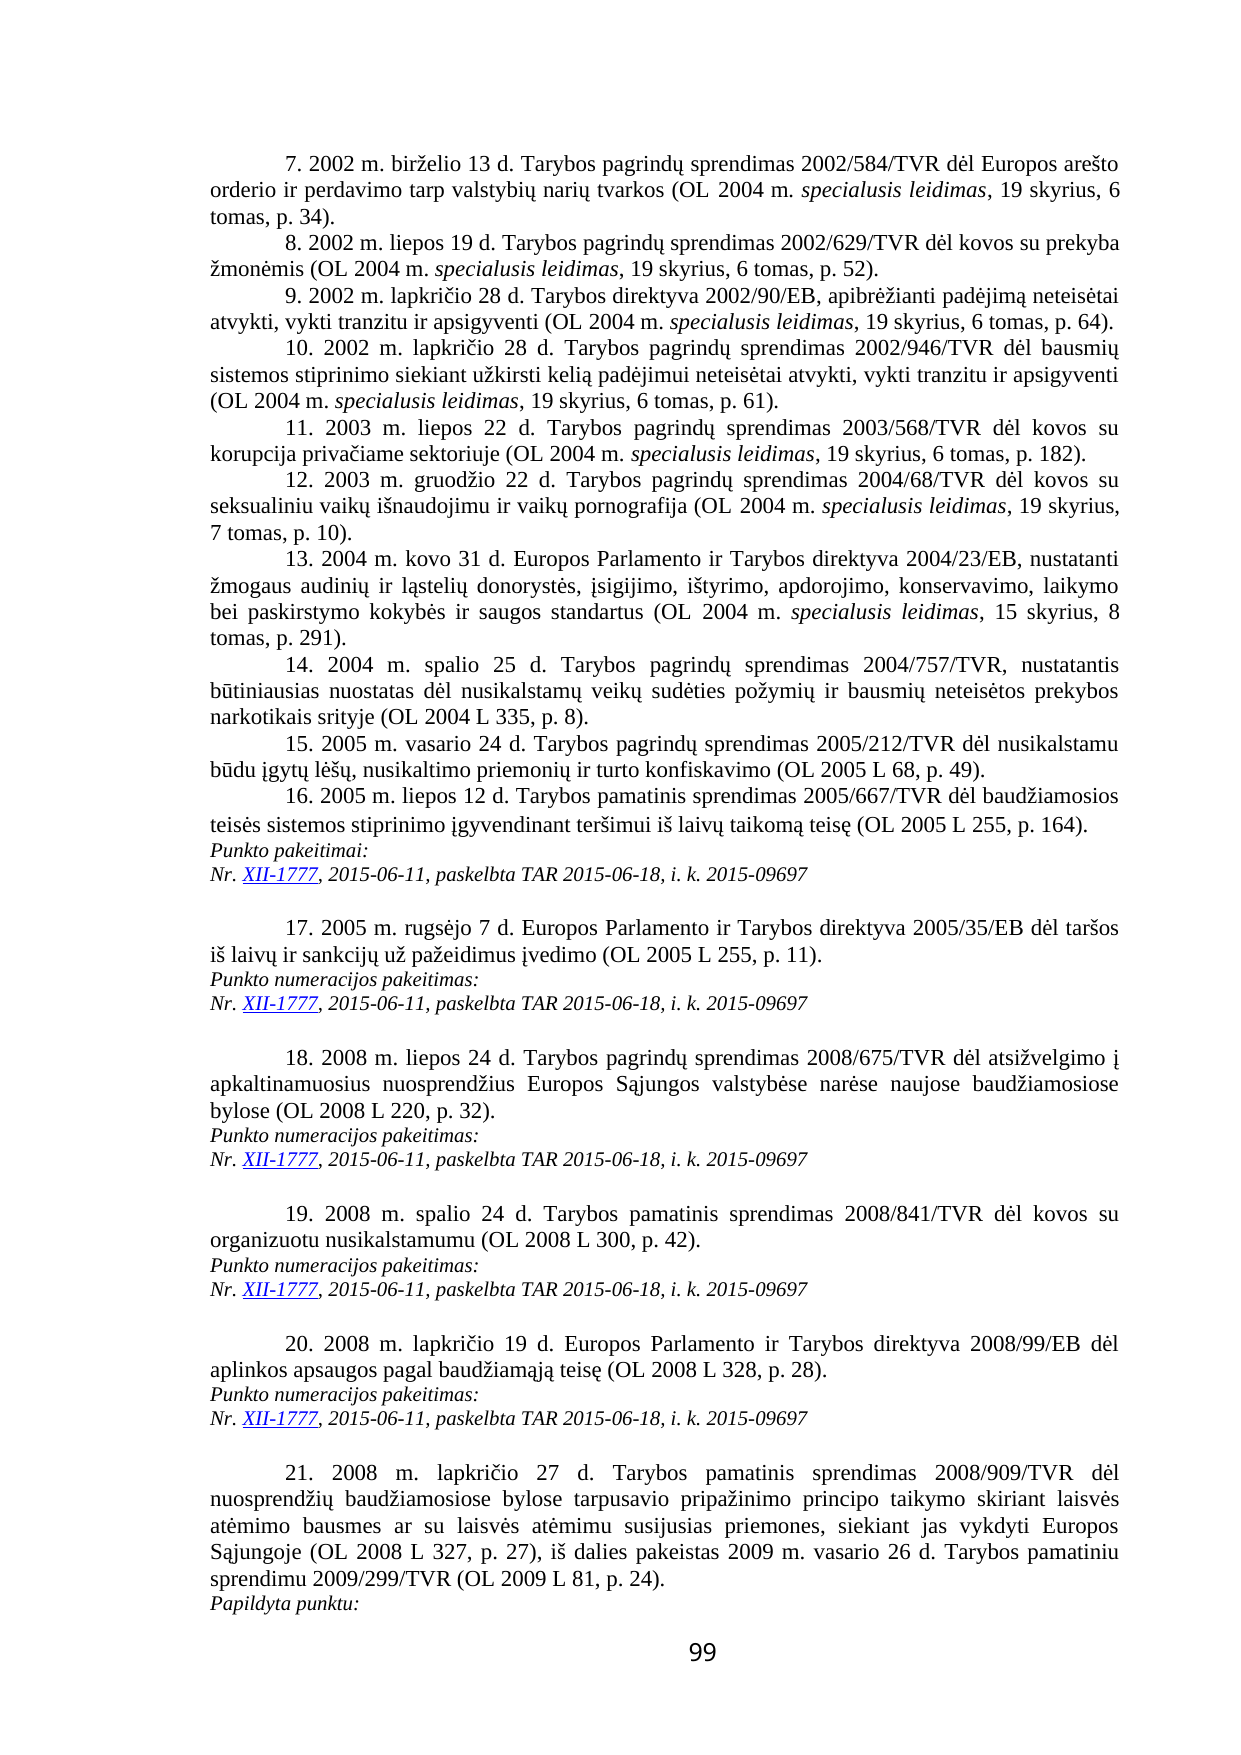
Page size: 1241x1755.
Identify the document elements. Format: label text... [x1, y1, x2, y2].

text Nr. XII-1777, 2015-06-11, paskelbta TAR 2015-06-18, i. k. 2015-09697 [210, 862, 1120, 886]
text 17. 2005 m. rugsėjo 7 d. Europos Parlamento ir Tarybos direktyva 2005/35/EB dėl taršos iš laivų ir sankcijų už pažeidimus įvedimo (OL 2005 L 255, p. 11). [210, 914, 1120, 967]
text 15. 2005 m. vasario 24 d. Tarybos pagrindų sprendimas 2005/212/TVR dėl nusikalstamu būdu įgytų lėšų, nusikaltimo priemonių ir turto konfiskavimo (OL 2005 L 68, p. 49). [210, 730, 1120, 782]
text 18. 2008 m. liepos 24 d. Tarybos pagrindų sprendimas 2008/675/TVR dėl atsižvelgimo į apkaltinamuosius nuosprendžius Europos Sąjungos valstybėse narėse naujose baudžiamosiose bylose (OL 2008 L 220, p. 32). [210, 1044, 1120, 1123]
text 11. 2003 m. liepos 22 d. Tarybos pagrindų sprendimas 2003/568/TVR dėl kovos su korupcija privačiame sektoriuje (OL 2004 m. specialusis leidimas, 19 skyrius, 6 tomas, p. 182). [210, 413, 1120, 466]
text Punkto pakeitimai: [210, 838, 1120, 862]
text 7. 2002 m. birželio 13 d. Tarybos pagrindų sprendimas 2002/584/TVR dėl Europos arešto orderio ir perdavimo tarp valstybių narių tvarkos (OL 2004 m. specialusis leidimas, 19 skyrius, 6 tomas, p. 34). [210, 150, 1120, 229]
text 14. 2004 m. spalio 25 d. Tarybos pagrindų sprendimas 2004/757/TVR, nustatantis būtiniausias nuostatas dėl nusikalstamų veikų sudėties požymių ir bausmių neteisėtos prekybos narkotikais srityje (OL 2004 L 335, p. 8). [210, 651, 1120, 730]
text Punkto numeracijos pakeitimas: [210, 1253, 1120, 1277]
text 19. 2008 m. spalio 24 d. Tarybos pamatinis sprendimas 2008/841/TVR dėl kovos su organizuotu nusikalstamumu (OL 2008 L 300, p. 42). [210, 1200, 1120, 1253]
text Punkto numeracijos pakeitimas: [210, 1123, 1120, 1147]
text 16. 2005 m. liepos 12 d. Tarybos pamatinis sprendimas 2005/667/TVR dėl baudžiamosios teisės sistemos stiprinimo įgyvendinant teršimui iš laivų taikomą teisę (OL 2005 L 255, p. 164). [210, 782, 1120, 838]
text 8. 2002 m. liepos 19 d. Tarybos pagrindų sprendimas 2002/629/TVR dėl kovos su prekyba žmonėmis (OL 2004 m. specialusis leidimas, 19 skyrius, 6 tomas, p. 52). [210, 229, 1120, 282]
text 21. 2008 m. lapkričio 27 d. Tarybos pamatinis sprendimas 2008/909/TVR dėl nuosprendžių baudžiamosiose bylose tarpusavio pripažinimo principo taikymo skiriant laisvės atėmimo bausmes ar su laisvės atėmimu susijusias priemones, siekiant jas vykdyti Europos Sąjungoje (OL 2008 L 327, p. 27), iš dalies pakeistas 2009 m. vasario 26 d. Tarybos pamatiniu sprendimu 2009/299/TVR (OL 2009 L 81, p. 24). [210, 1459, 1120, 1591]
text Punkto numeracijos pakeitimas: [210, 1382, 1120, 1406]
text Nr. XII-1777, 2015-06-11, paskelbta TAR 2015-06-18, i. k. 2015-09697 [210, 1277, 1120, 1301]
text Punkto numeracijos pakeitimas: [210, 967, 1120, 991]
text 9. 2002 m. lapkričio 28 d. Tarybos direktyva 2002/90/EB, apibrėžianti padėjimą neteisėtai atvykti, vykti tranzitu ir apsigyventi (OL 2004 m. specialusis leidimas, 19 skyrius, 6 tomas, p. 64). [210, 282, 1120, 334]
text Nr. XII-1777, 2015-06-11, paskelbta TAR 2015-06-18, i. k. 2015-09697 [210, 1406, 1120, 1430]
text 10. 2002 m. lapkričio 28 d. Tarybos pagrindų sprendimas 2002/946/TVR dėl bausmių sistemos stiprinimo siekiant užkirsti kelią padėjimui neteisėtai atvykti, vykti tranzitu ir apsigyventi (OL 2004 m. specialusis leidimas, 19 skyrius, 6 tomas, p. 61). [210, 334, 1120, 413]
text 20. 2008 m. lapkričio 19 d. Europos Parlamento ir Tarybos direktyva 2008/99/EB dėl aplinkos apsaugos pagal baudžiamąją teisę (OL 2008 L 328, p. 28). [210, 1329, 1120, 1382]
text Nr. XII-1777, 2015-06-11, paskelbta TAR 2015-06-18, i. k. 2015-09697 [210, 991, 1120, 1015]
text Nr. XII-1777, 2015-06-11, paskelbta TAR 2015-06-18, i. k. 2015-09697 [210, 1147, 1120, 1171]
text 12. 2003 m. gruodžio 22 d. Tarybos pagrindų sprendimas 2004/68/TVR dėl kovos su seksualiniu vaikų išnaudojimu ir vaikų pornografija (OL 2004 m. specialusis leidimas, 19 skyrius, 7 tomas, p. 10). [210, 466, 1120, 545]
text Papildyta punktu: [210, 1591, 1120, 1615]
text 13. 2004 m. kovo 31 d. Europos Parlamento ir Tarybos direktyva 2004/23/EB, nustatanti žmogaus audinių ir ląstelių donorystės, įsigijimo, ištyrimo, apdorojimo, konservavimo, laikymo bei paskirstymo kokybės ir saugos standartus (OL 2004 m. specialusis leidimas, 15 skyrius, 8 tomas, p. 291). [210, 545, 1120, 651]
